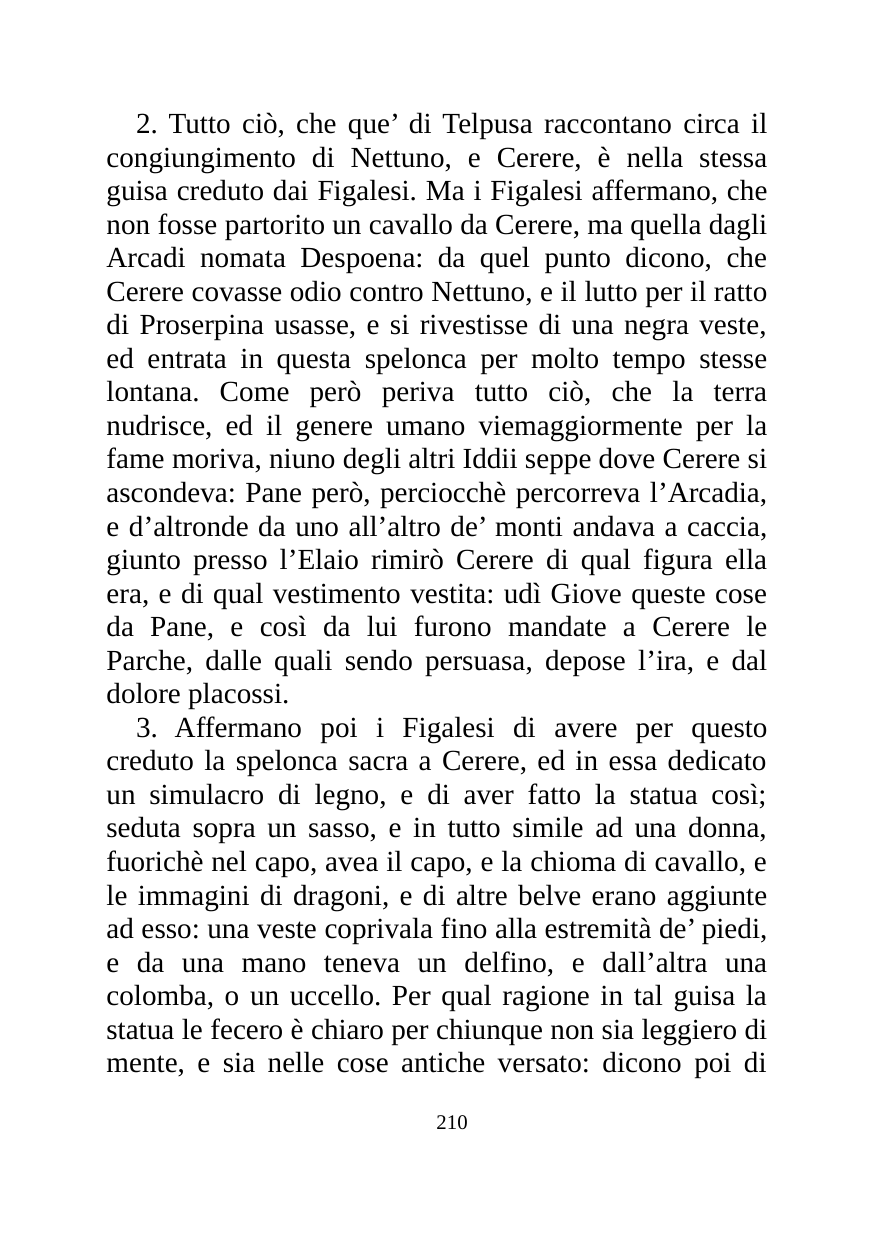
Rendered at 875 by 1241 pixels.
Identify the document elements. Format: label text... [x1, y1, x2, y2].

text 2. Tutto ciò, che que’ di Telpusa raccontano circa il congiungimento di Nettuno, e Cerere, è nella stessa guisa creduto dai Figalesi. Ma i Figalesi affermano, che non fosse partorito un cavallo da Cerere, ma quella dagli Arcadi nomata Despoena: da quel punto dicono, che Cerere covasse odio contro Nettuno, e il lutto per il ratto di Proserpina usasse, e si rivestisse di una negra veste, ed entrata in questa spelonca per molto tempo stesse lontana. Come però periva tutto ciò, che la terra nudrisce, ed il genere umano viemaggiormente per la fame moriva, niuno degli altri Iddii seppe dove Cerere si ascondeva: Pane però, perciocchè percorreva l’Arcadia, e d’altronde da uno all’altro de’ monti andava a caccia, giunto presso l’Elaio rimirò Cerere di qual figura ella era, e di qual vestimento vestita: udì Giove queste cose da Pane, e così da lui furono mandate a Cerere le Parche, dalle quali sendo persuasa, depose l’ira, e dal dolore placossi. [106, 106, 768, 710]
text 3. Affermano poi i Figalesi di avere per questo creduto la spelonca sacra a Cerere, ed in essa dedicato un simulacro di legno, e di aver fatto la statua così; seduta sopra un sasso, e in tutto simile ad una donna, fuorichè nel capo, avea il capo, e la chioma di cavallo, e le immagini di dragoni, e di altre belve erano aggiunte ad esso: una veste coprivala fino alla estremità de’ piedi, e da una mano teneva un delfino, e dall’altra una colomba, o un uccello. Per qual ragione in tal guisa la statua le fecero è chiaro per chiunque non sia leggiero di mente, e sia nelle cose antiche versato: dicono poi di [106, 710, 768, 1079]
